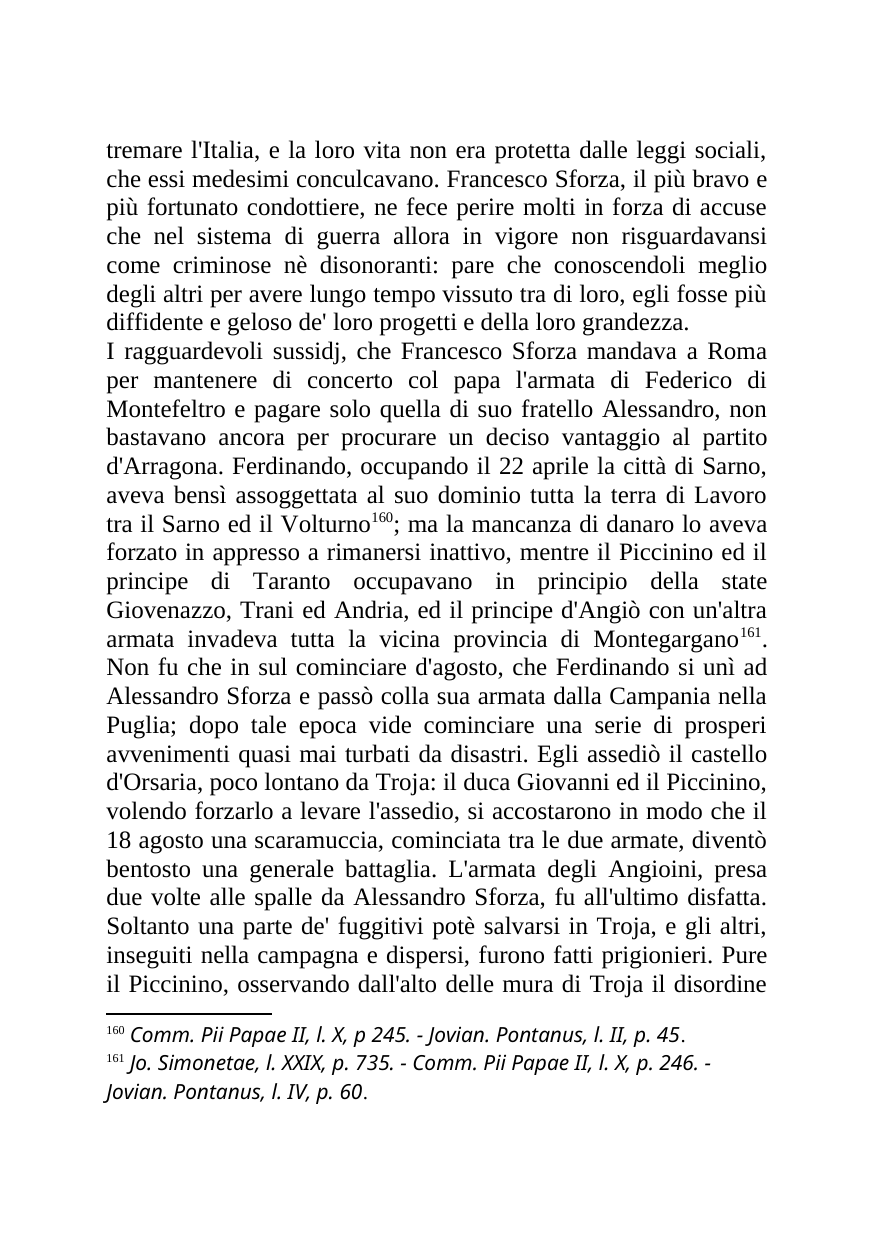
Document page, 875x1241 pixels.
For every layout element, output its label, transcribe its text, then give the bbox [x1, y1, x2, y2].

text tremare l'Italia, e la loro vita non era protetta dalle leggi sociali, che essi medesimi conculcavano. Francesco Sforza, il più bravo e più fortunato condottiere, ne fece perire molti in forza di accuse che nel sistema di guerra allora in vigore non risguardavansi come criminose nè disonoranti: pare che conoscendoli meglio degli altri per avere lungo tempo vissuto tra di loro, egli fosse più diffidente e geloso de' loro progetti e della loro grandezza. [106, 135, 768, 336]
text I ragguardevoli sussidj, che Francesco Sforza mandava a Roma per mantenere di concerto col papa l'armata di Federico di Montefeltro e pagare solo quella di suo fratello Alessandro, non bastavano ancora per procurare un deciso vantaggio al partito d'Arragona. Ferdinando, occupando il 22 aprile la città di Sarno, aveva bensì assoggettata al suo dominio tutta la terra di Lavoro tra il Sarno ed il Volturno; ma la mancanza di danaro lo aveva forzato in appresso a rimanersi inattivo, mentre il Piccinino ed il principe di Taranto occupavano in principio della state Giovenazzo, Trani ed Andria, ed il principe d'Angiò con un'altra armata invadeva tutta la vicina provincia di Montegargano. Non fu che in sul cominciare d'agosto, che Ferdinando si unì ad Alessandro Sforza e passò colla sua armata dalla Campania nella Puglia; dopo tale epoca vide cominciare una serie di prosperi avvenimenti quasi mai turbati da disastri. Egli assediò il castello d'Orsaria, poco lontano da Troja: il duca Giovanni ed il Piccinino, volendo forzarlo a levare l'assedio, si accostarono in modo che il 18 agosto una scaramuccia, cominciata tra le due armate, diventò bentosto una generale battaglia. L'armata degli Angioini, presa due volte alle spalle da Alessandro Sforza, fu all'ultimo disfatta. Soltanto una parte de' fuggitivi potè salvarsi in Troja, e gli altri, inseguiti nella campagna e dispersi, furono fatti prigionieri. Pure il Piccinino, osservando dall'alto delle mura di Troja il disordine [106, 336, 768, 997]
text Comm. Pii Papae II, l. X, p 245. - Jovian. Pontanus, l. II, p. 45. [106, 1020, 768, 1048]
text Jo. Simonetae, l. XXIX, p. 735. - Comm. Pii Papae II, l. X, p. 246. - Jovian. Pontanus, l. IV, p. 60. [106, 1048, 768, 1105]
